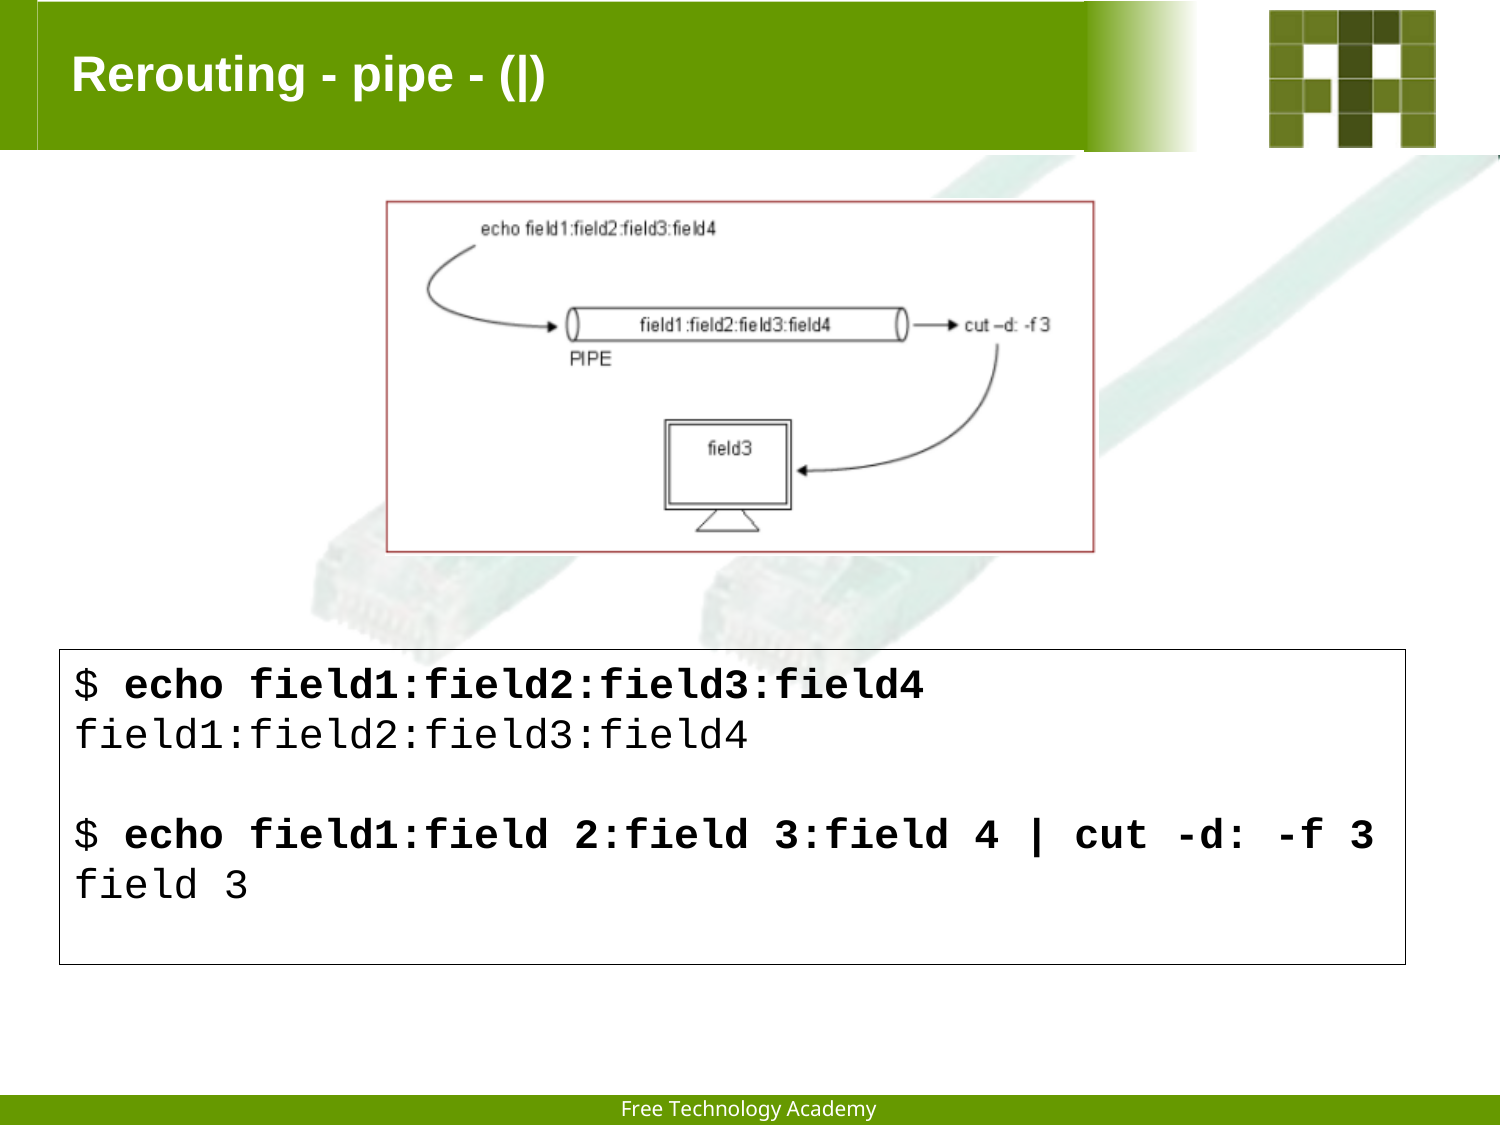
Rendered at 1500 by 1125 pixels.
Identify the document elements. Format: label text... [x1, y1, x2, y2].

text_box $ echo field1:field2:field3:field4 field1:field2:field3:field4 $ echo field1:field 2:field 3:field 4 | cut -d: -f 3 field 3 [59, 649, 1406, 965]
title Rerouting - pipe - (|) [56, 1, 1107, 152]
picture [385, 198, 1099, 556]
picture [1269, 10, 1436, 148]
